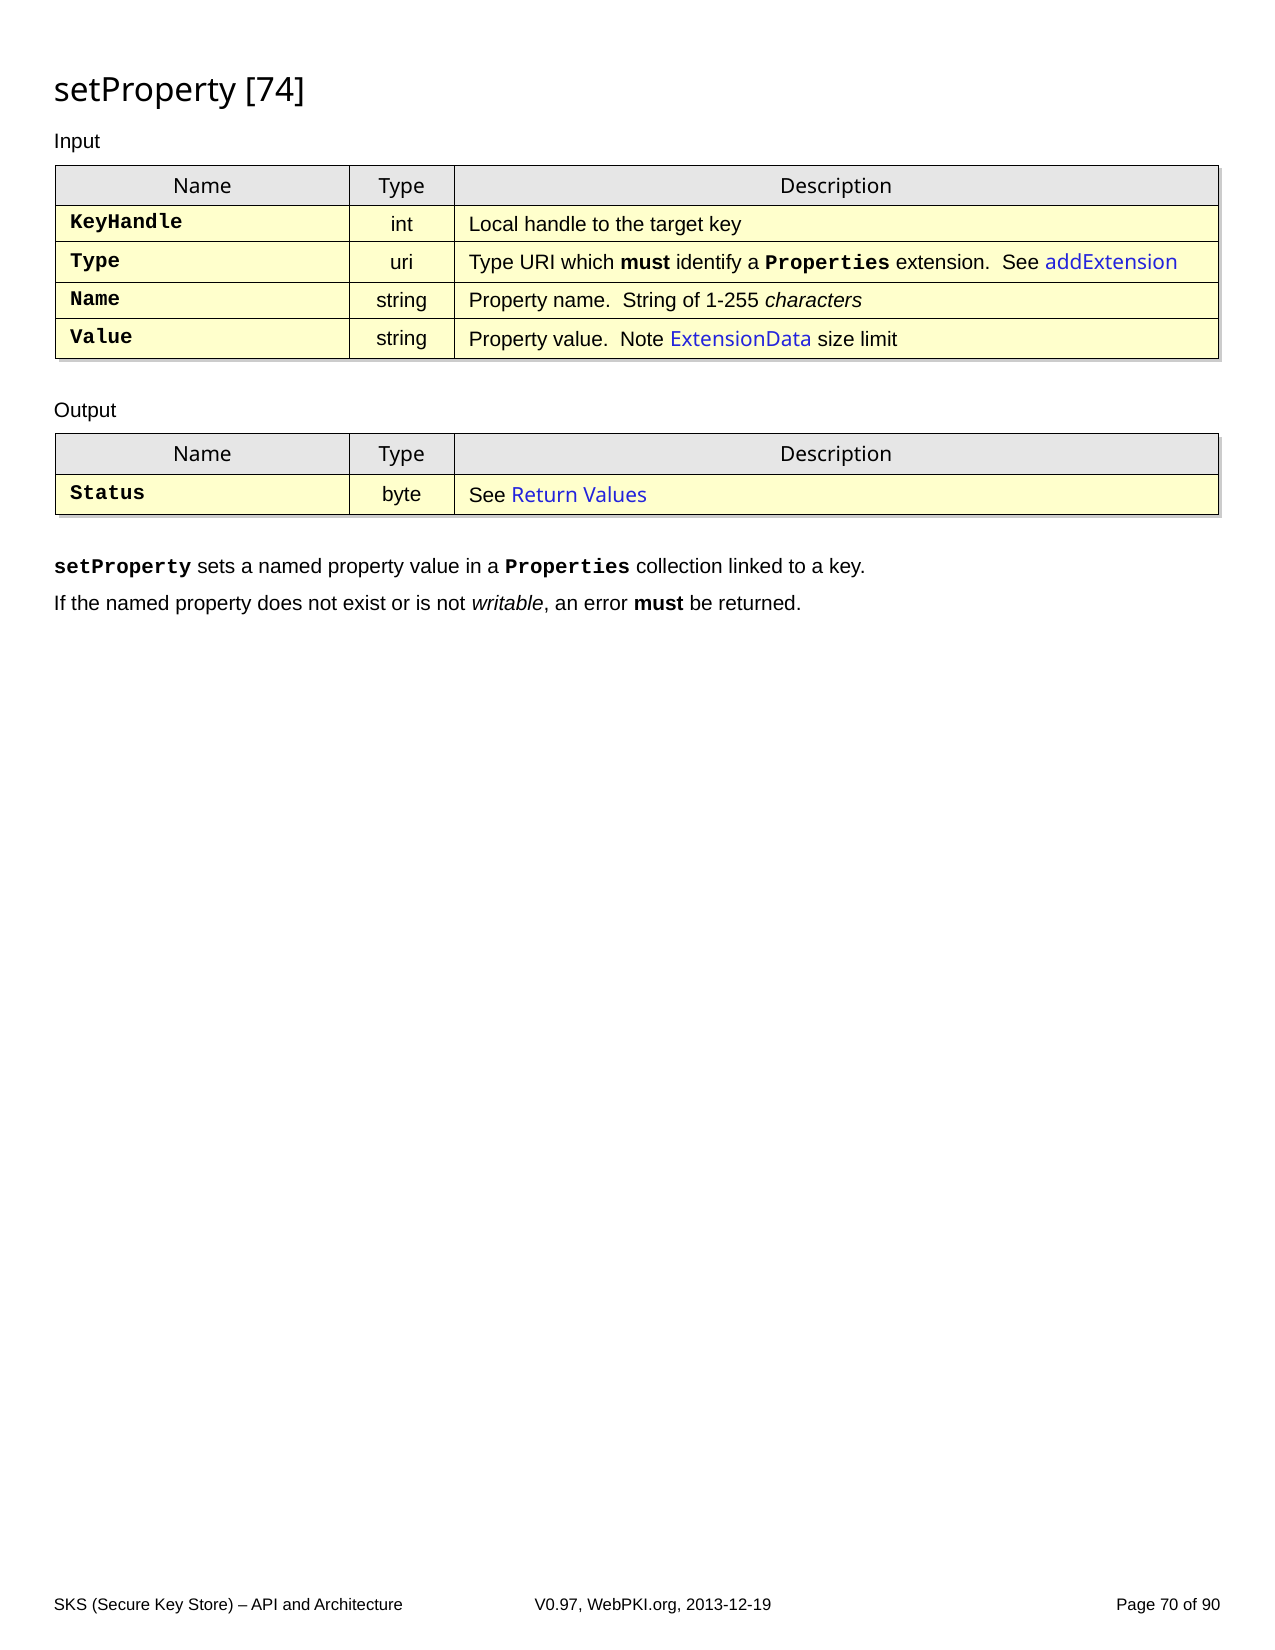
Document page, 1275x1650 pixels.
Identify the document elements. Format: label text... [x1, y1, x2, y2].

table_header Description [455, 434, 1218, 474]
table_cell Property name. String of 1-255 characters [455, 283, 1218, 318]
table_cell uri [350, 242, 454, 282]
table_cell string [350, 283, 454, 318]
text Output [54, 397, 1221, 421]
table_cell string [350, 319, 454, 358]
table_header Type [350, 166, 454, 205]
table_cell Status [56, 475, 349, 514]
text setProperty sets a named property value in a Properties collection linked to a key. [54, 553, 1221, 579]
table_cell int [350, 206, 454, 241]
table_cell byte [350, 475, 454, 514]
text If the named property does not exist or is not writable, an error must be returned. [54, 591, 1221, 615]
table_cell KeyHandle [56, 206, 349, 241]
table_cell Type [56, 242, 349, 282]
subtitle setProperty [74] [54, 66, 1221, 111]
text Input [54, 129, 1221, 153]
table_header Name [56, 434, 349, 474]
table_cell Value [56, 319, 349, 358]
table_cell Type URI which must identify a Properties extension. See addExtension [455, 242, 1218, 282]
table_header Description [455, 166, 1218, 205]
table_header Name [56, 166, 349, 205]
table_cell Property value. Note ExtensionData size limit [455, 319, 1218, 358]
table_header Type [350, 434, 454, 474]
table_cell See Return Values [455, 475, 1218, 514]
table_cell Name [56, 283, 349, 318]
table_cell Local handle to the target key [455, 206, 1218, 241]
